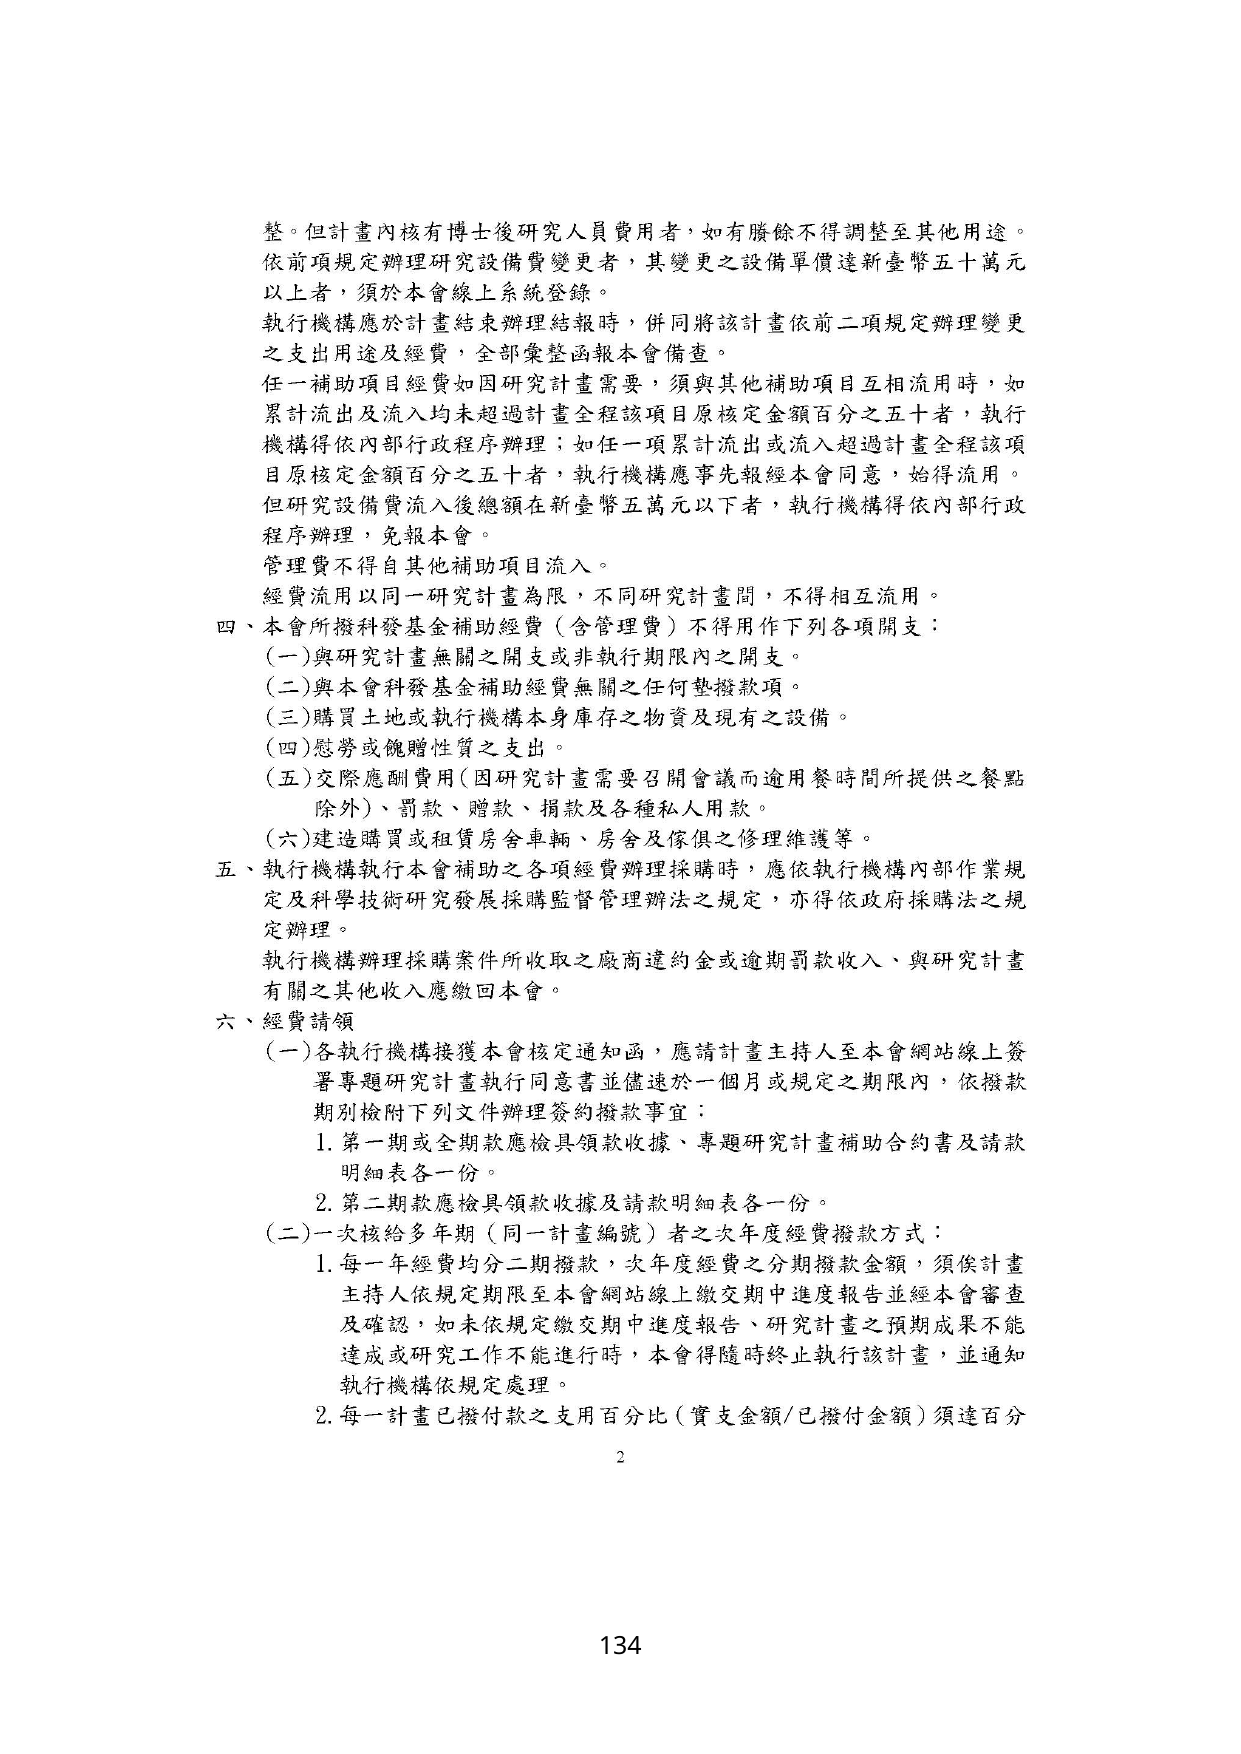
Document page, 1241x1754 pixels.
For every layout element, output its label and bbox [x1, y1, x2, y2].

picture [118, 118, 1122, 1538]
